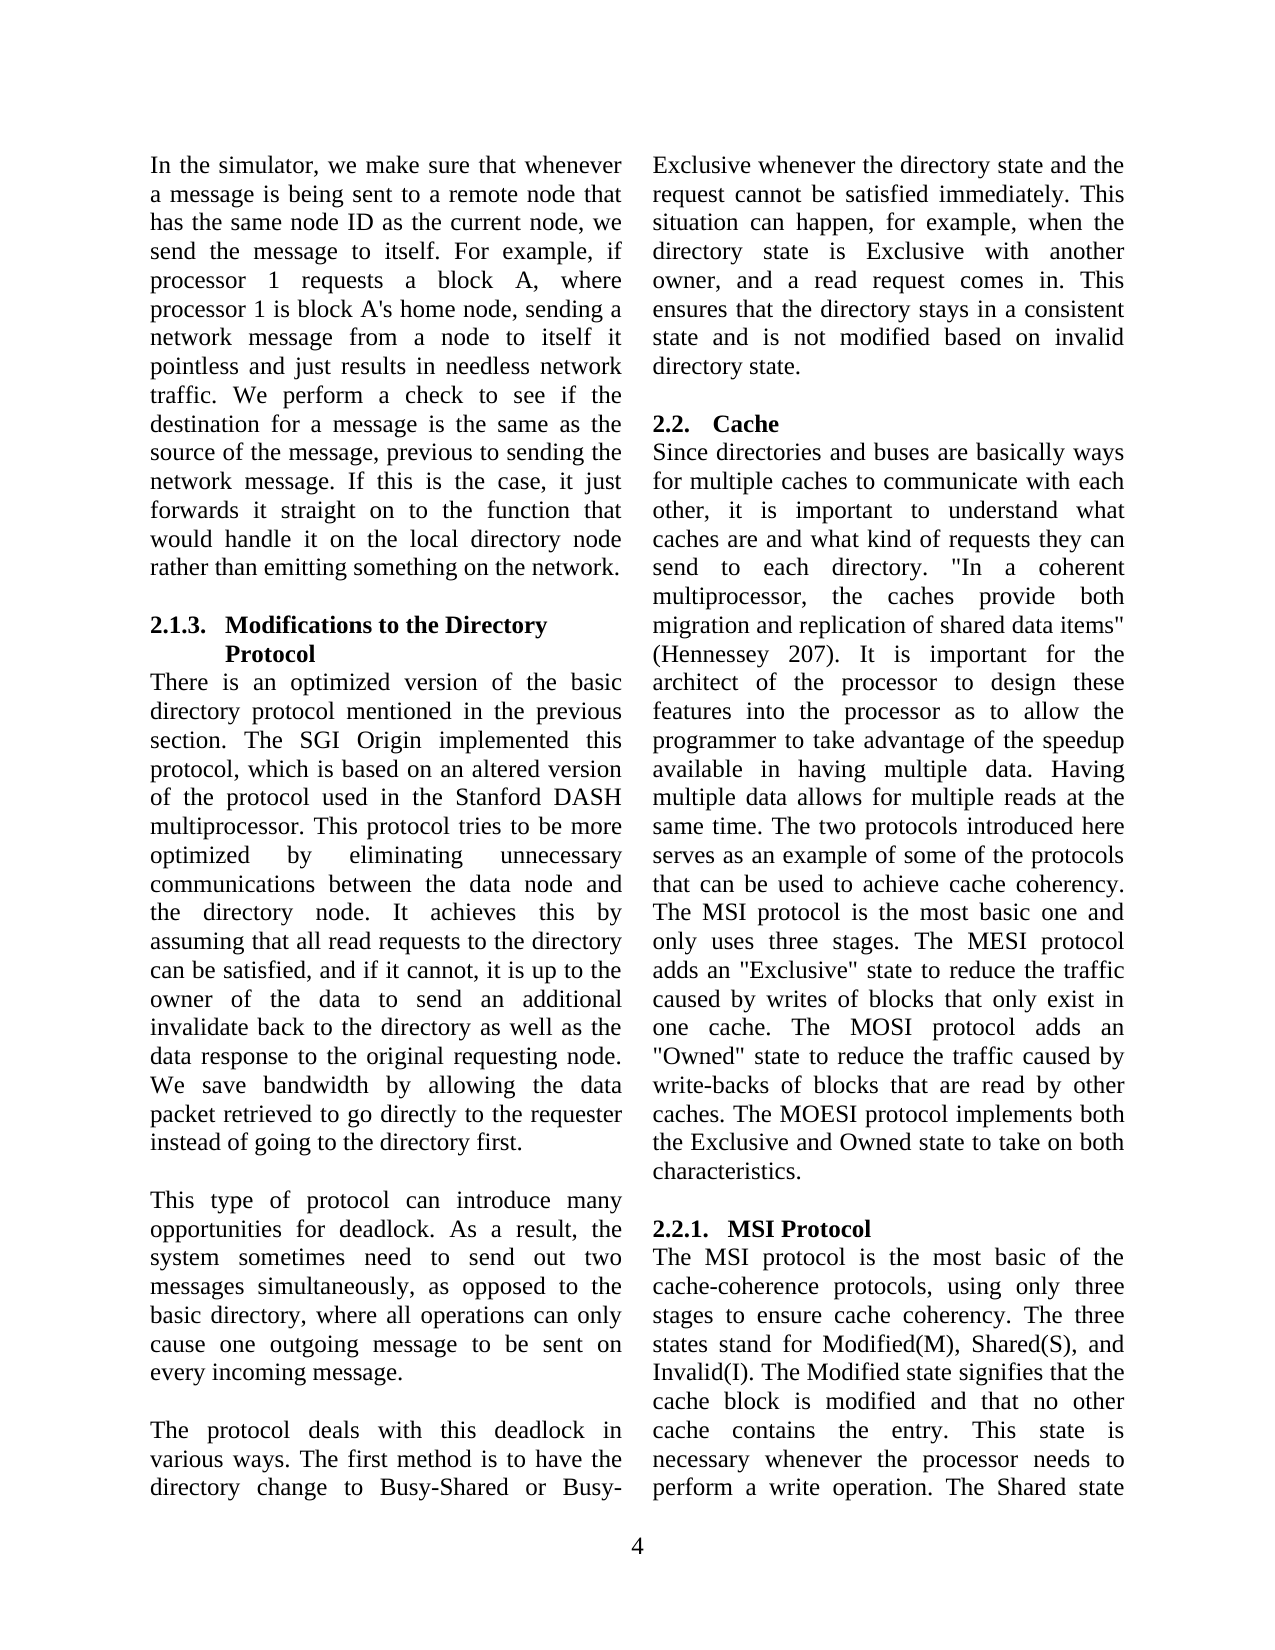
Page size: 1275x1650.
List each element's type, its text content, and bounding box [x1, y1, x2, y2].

text The MSI protocol is the most basic of the cache-coherence protocols, using only three stages to ensure cache coherency. The three states stand for Modified(M), Shared(S), and Invalid(I). The Modified state signifies that the cache block is modified and that no other cache contains the entry. This state is necessary whenever the processor needs to perform a write operation. The Shared state [652, 1242, 1125, 1501]
text Since directories and buses are basically ways for multiple caches to communicate with each other, it is important to understand what caches are and what kind of requests they can send to each directory. "In a coherent multiprocessor, the caches provide both migration and replication of shared data items" (Hennessey 207). It is important for the architect of the processor to design these features into the processor as to allow the programmer to take advantage of the speedup available in having multiple data. Having multiple data allows for multiple reads at the same time. The two protocols introduced here serves as an example of some of the protocols that can be used to achieve cache coherency. The MSI protocol is the most basic one and only uses three stages. The MESI protocol adds an "Exclusive" state to reduce the traffic caused by writes of blocks that only exist in one cache. The MOSI protocol adds an "Owned" state to reduce the traffic caused by write-backs of blocks that are read by other caches. The MOESI protocol implements both the Exclusive and Owned state to take on both characteristics. [652, 437, 1125, 1185]
subtitle MSI Protocol [652, 1214, 1125, 1242]
subtitle Cache [652, 409, 1125, 437]
text In the simulator, we make sure that whenever a message is being sent to a remote node that has the same node ID as the current node, we send the message to itself. For example, if processor 1 requests a block A, where processor 1 is block A's home node, sending a network message from a node to itself it pointless and just results in needless network traffic. We perform a check to see if the destination for a message is the same as the source of the message, previous to sending the network message. If this is the case, it just forwards it straight on to the function that would handle it on the local directory node rather than emitting something on the network. [150, 150, 622, 581]
subtitle Modifications to the Directory Protocol [150, 610, 622, 667]
text The protocol deals with this deadlock in various ways. The first method is to have the directory change to Busy-Shared or Busy- [150, 1415, 622, 1501]
text Exclusive whenever the directory state and the request cannot be satisfied immediately. This situation can happen, for example, when the directory state is Exclusive with another owner, and a read request comes in. This ensures that the directory stays in a consistent state and is not modified based on invalid directory state. [652, 150, 1125, 380]
text This type of protocol can introduce many opportunities for deadlock. As a result, the system sometimes need to send out two messages simultaneously, as opposed to the basic directory, where all operations can only cause one outgoing message to be sent on every incoming message. [150, 1185, 622, 1386]
text There is an optimized version of the basic directory protocol mentioned in the previous section. The SGI Origin implemented this protocol, which is based on an altered version of the protocol used in the Stanford DASH multiprocessor. This protocol tries to be more optimized by eliminating unnecessary communications between the data node and the directory node. It achieves this by assuming that all read requests to the directory can be satisfied, and if it cannot, it is up to the owner of the data to send an additional invalidate back to the directory as well as the data response to the original requesting node. We save bandwidth by allowing the data packet retrieved to go directly to the requester instead of going to the directory first. [150, 667, 622, 1156]
